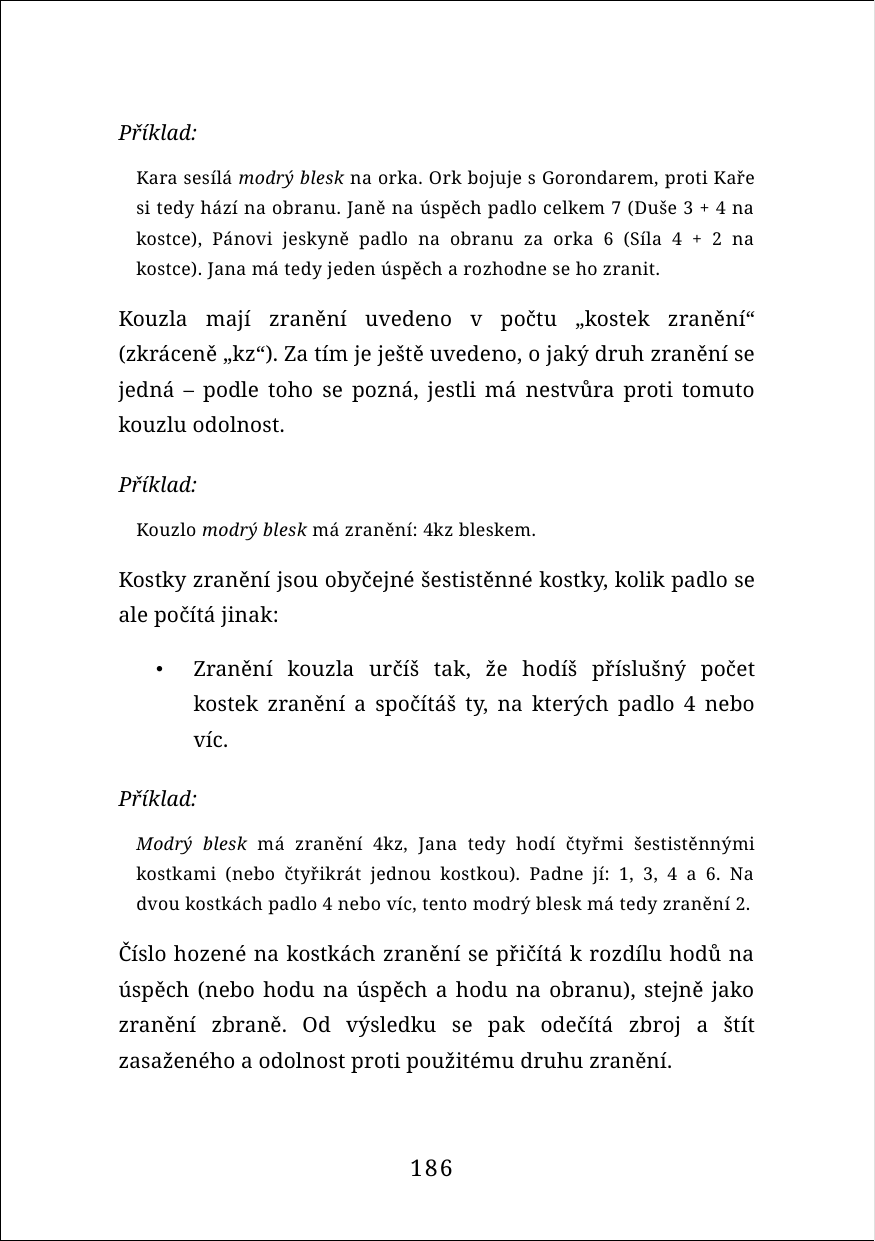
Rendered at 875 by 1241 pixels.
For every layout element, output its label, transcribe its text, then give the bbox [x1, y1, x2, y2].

text Kouzla mají zranění uvedeno v počtu „kostek zranění“ (zkráceně „kz“). Za tím je ještě uvedeno, o jaký druh zranění se jedná – podle toho se pozná, jestli má nestvůra proti tomuto kouzlu odolnost. [118, 304, 756, 439]
list Zranění kouzla určíš tak, že hodíš příslušný počet kostek zranění a spočítáš ty, na kterých padlo 4 nebo víc. [156, 654, 756, 753]
text Kara sesílá modrý blesk na orka. Ork bojuje s Gorondarem, proti Kaře si tedy hází na obranu. Janě na úspěch padlo celkem 7 (Duše 3 + 4 na kostce), Pánovi jeskyně padlo na obranu za orka 6 (Síla 4 + 2 na kostce). Jana má tedy jeden úspěch a rozhodne se ho zranit. [136, 166, 756, 280]
text Číslo hozené na kostkách zranění se přičítá k rozdílu hodů na úspěch (nebo hodu na úspěch a hodu na obranu), stejně jako zranění zbraně. Od výsledku se pak odečítá zbroj a štít zasaženého a odolnost proti použitému druhu zranění. [118, 939, 756, 1074]
text Příklad: [118, 470, 756, 498]
text Kouzlo modrý blesk má zranění: 4kz bleskem. [136, 517, 756, 541]
text Kostky zranění jsou obyčejné šestistěnné kostky, kolik padlo se ale počítá jinak: [118, 565, 756, 629]
text Příklad: [118, 784, 756, 812]
text Příklad: [118, 118, 756, 147]
text Modrý blesk má zranění 4kz, Jana tedy hodí čtyřmi šestistěnnými kostkami (nebo čtyřikrát jednou kostkou). Padne jí: 1, 3, 4 a 6. Na dvou kostkách padlo 4 nebo víc, tento modrý blesk má tedy zranění 2. [136, 831, 756, 916]
